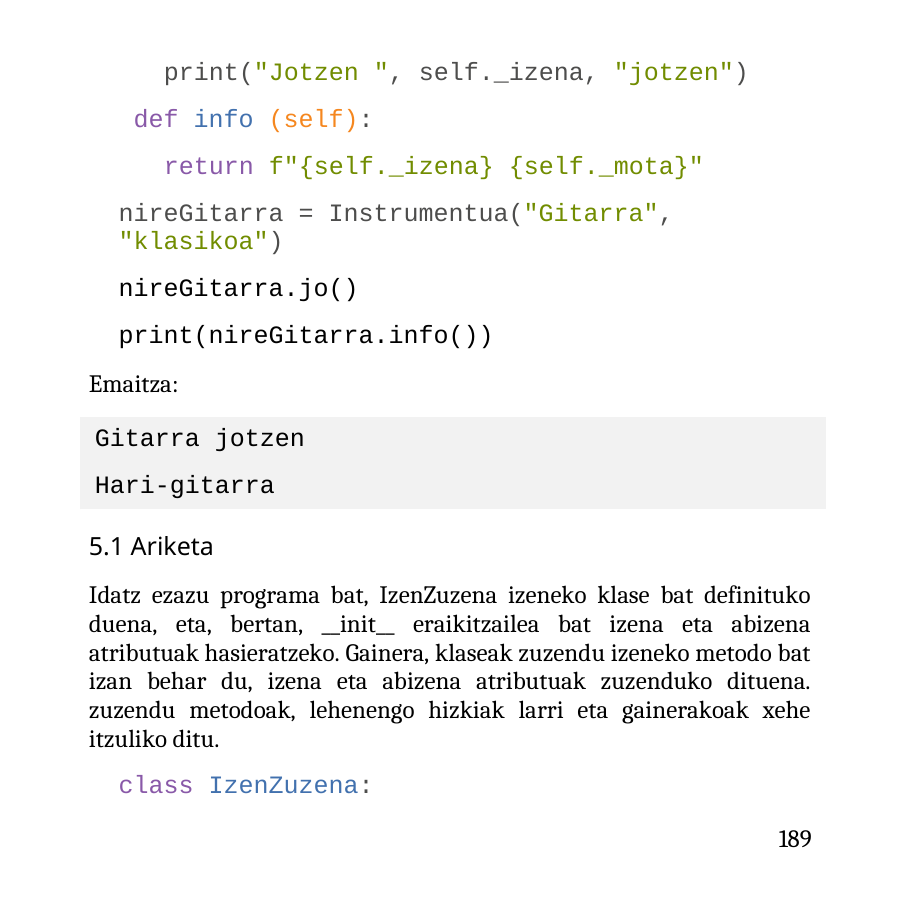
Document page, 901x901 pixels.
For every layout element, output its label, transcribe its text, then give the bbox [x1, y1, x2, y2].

text 5.1 Ariketa [89, 528, 811, 562]
text Idatz ezazu programa bat, IzenZuzena izeneko klase bat definituko duena, eta, bertan, __init__ eraikitzailea bat izena eta abizena atributuak hasieratzeko. Gainera, klaseak zuzendu izeneko metodo bat izan behar du, izena eta abizena atributuak zuzenduko dituena. zuzendu metodoak, lehenengo hizkiak larri eta gainerakoak xehe itzuliko ditu. [89, 581, 811, 753]
text Emaitza: [89, 370, 811, 399]
text print("Jotzen ", self._izena, "jotzen") [118, 59, 811, 87]
text Hari-gitarra [86, 464, 820, 503]
text def info (self): [118, 106, 811, 134]
text nireGitarra = Instrumentua("Gitarra", "klasikoa") [118, 200, 811, 257]
text class IzenZuzena: [118, 772, 811, 801]
text print(nireGitarra.info()) [118, 323, 811, 351]
text nireGitarra.jo() [118, 276, 811, 304]
text return f"{self._izena} {self._mota}" [118, 153, 811, 182]
text Gitarra jotzen [86, 424, 820, 454]
